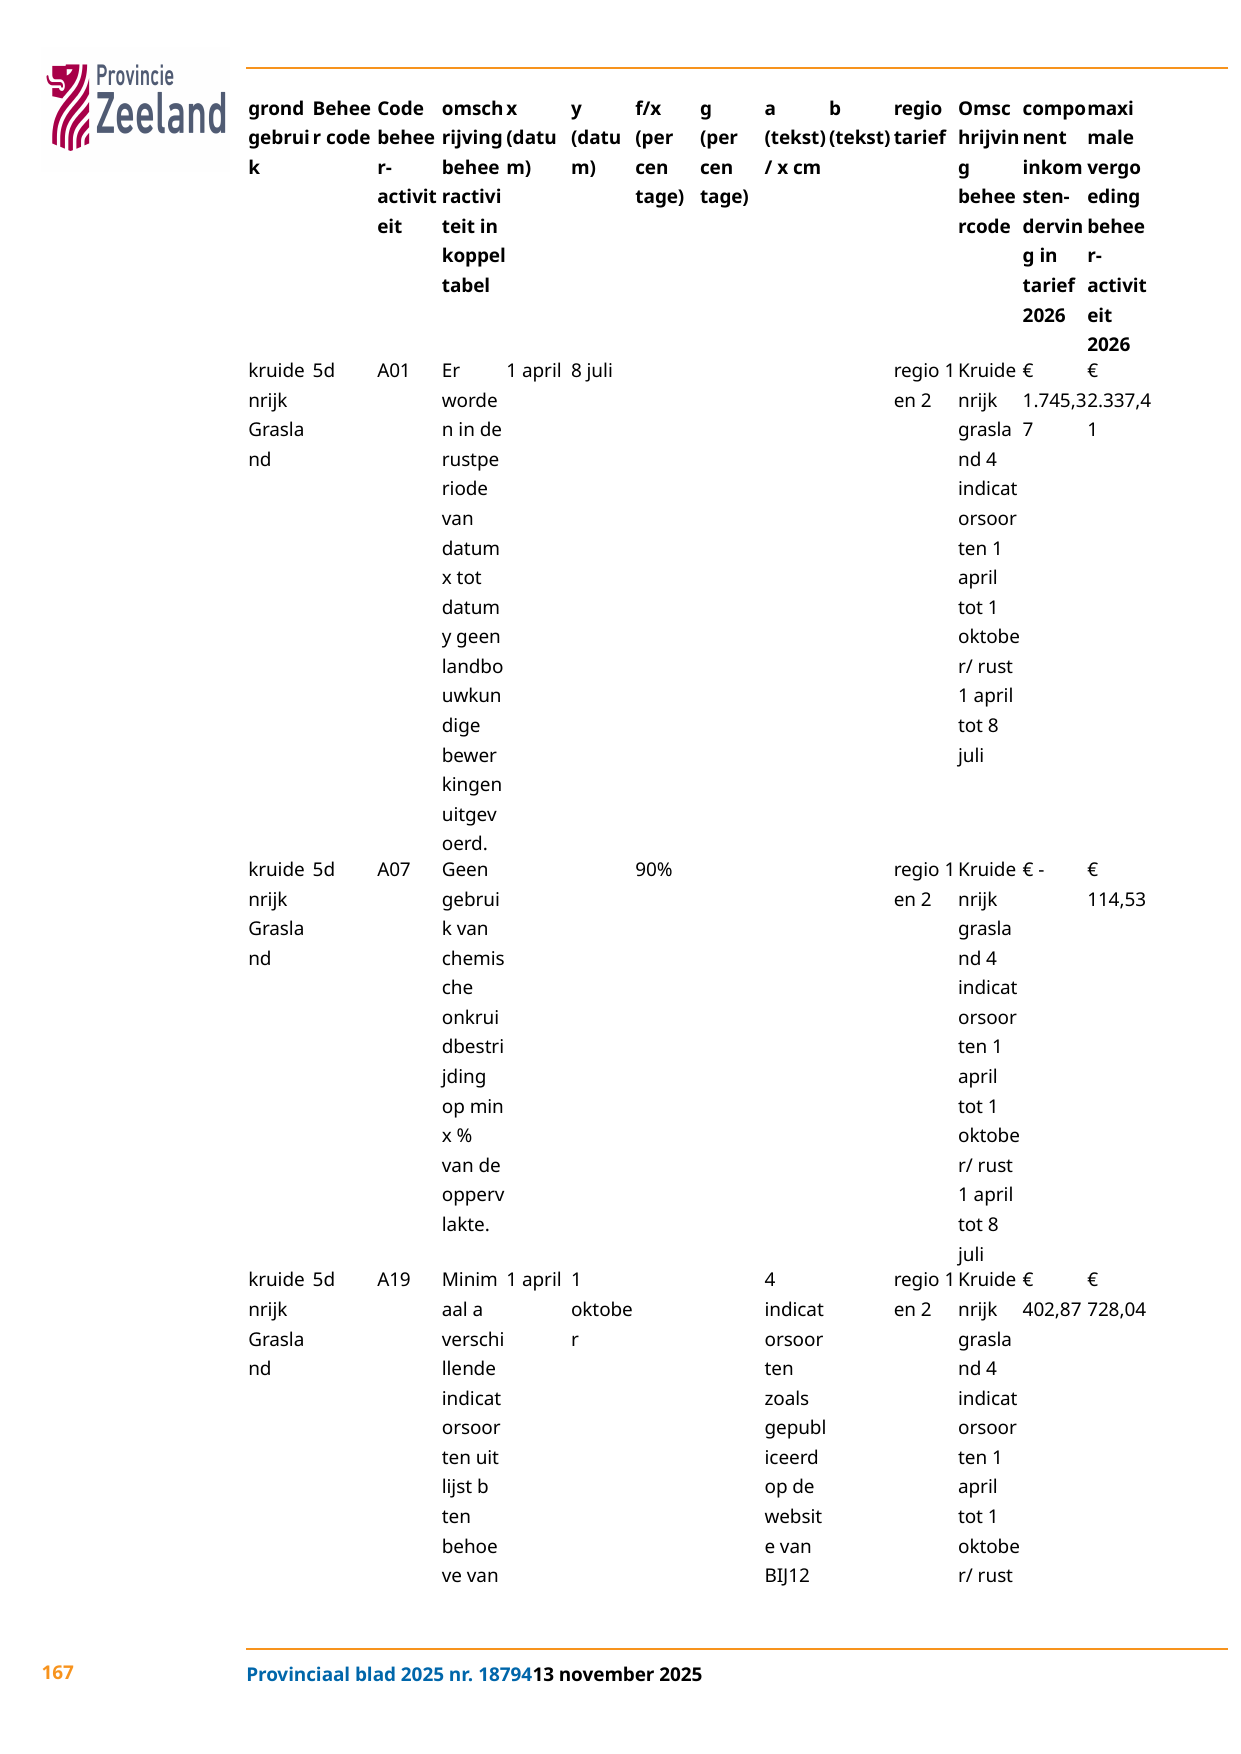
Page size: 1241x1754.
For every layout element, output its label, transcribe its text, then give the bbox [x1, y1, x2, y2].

table_cell [829, 856, 893, 1267]
table_header g (per cen tage) [700, 95, 764, 357]
table_cell kruidenrijk Grasland [248, 1267, 312, 1588]
table_cell [764, 856, 829, 1267]
table_cell 90% [635, 856, 700, 1267]
table_cell 5d [313, 357, 377, 856]
table_cell 1 april [506, 1267, 571, 1588]
table_header x (datum) [506, 95, 571, 357]
table_header omschrijving beheeractiviteit in koppeltabel [442, 95, 506, 357]
table_cell [635, 357, 700, 856]
table_header y (datum) [571, 95, 635, 357]
table_header a (tekst) / x cm [764, 95, 829, 357]
table_header Code beheer-activiteit [377, 95, 442, 357]
table_cell Kruidenrijk grasland 4 indicatorsoorten 1 april tot 1 oktober/ rust [958, 1267, 1022, 1588]
table_cell [635, 1267, 700, 1588]
table_cell € 728,04 [1087, 1267, 1152, 1588]
table_cell kruidenrijk Grasland [248, 856, 312, 1267]
table_header component inkomsten-derving in tarief 2026 [1023, 95, 1087, 357]
table_cell Er worden in de rustperiode van datum x tot datum y geen landbouwkundige bewerkingen uitgevoerd. [442, 357, 506, 856]
table_cell kruidenrijk Grasland [248, 357, 312, 856]
table_cell [764, 357, 829, 856]
table_cell A19 [377, 1267, 442, 1588]
table_header Beheer code [313, 95, 377, 357]
table_cell [700, 1267, 764, 1588]
table_cell 8 juli [571, 357, 635, 856]
table_cell 1 oktober [571, 1267, 635, 1588]
table_cell [700, 357, 764, 856]
table_cell 5d [313, 1267, 377, 1588]
table_cell Geen gebruik van chemische onkruidbestrijding op min x % van de oppervlakte. [442, 856, 506, 1267]
table_cell Kruidenrijk grasland 4 indicatorsoorten 1 april tot 1 oktober/ rust 1 april tot 8 juli [958, 856, 1022, 1267]
table_cell [506, 856, 571, 1267]
table_cell A07 [377, 856, 442, 1267]
picture [41, 47, 231, 172]
table_cell € 2.337,41 [1087, 357, 1152, 856]
table_cell regio 1 en 2 [894, 357, 958, 856]
table_cell [571, 856, 635, 1267]
table_header regio tarief [894, 95, 958, 357]
table_header grond gebruik [248, 95, 312, 357]
table_cell Minimaal a verschillende indicatorsoorten uit lijst b ten behoeve van [442, 1267, 506, 1588]
table_cell [700, 856, 764, 1267]
table_cell regio 1 en 2 [894, 856, 958, 1267]
table_cell 1 april [506, 357, 571, 856]
table_cell € 114,53 [1087, 856, 1152, 1267]
table_header maximale vergoeding beheer-activiteit 2026 [1087, 95, 1152, 357]
table_cell regio 1 en 2 [894, 1267, 958, 1588]
table_cell A01 [377, 357, 442, 856]
table_cell € 402,87 [1023, 1267, 1087, 1588]
table_cell [829, 1267, 893, 1588]
table_cell Kruidenrijk grasland 4 indicatorsoorten 1 april tot 1 oktober/ rust 1 april tot 8 juli [958, 357, 1022, 856]
table_header b (tekst) [829, 95, 893, 357]
table_header f/x (per cen tage) [635, 95, 700, 357]
table_cell 5d [313, 856, 377, 1267]
table_header Omschrijving beheercode [958, 95, 1022, 357]
table_cell [829, 357, 893, 856]
table_cell 4 indicatorsoorten zoals gepubliceerd op de website van BIJ12 [764, 1267, 829, 1588]
table_cell € - [1023, 856, 1087, 1267]
table_cell € 1.745,37 [1023, 357, 1087, 856]
